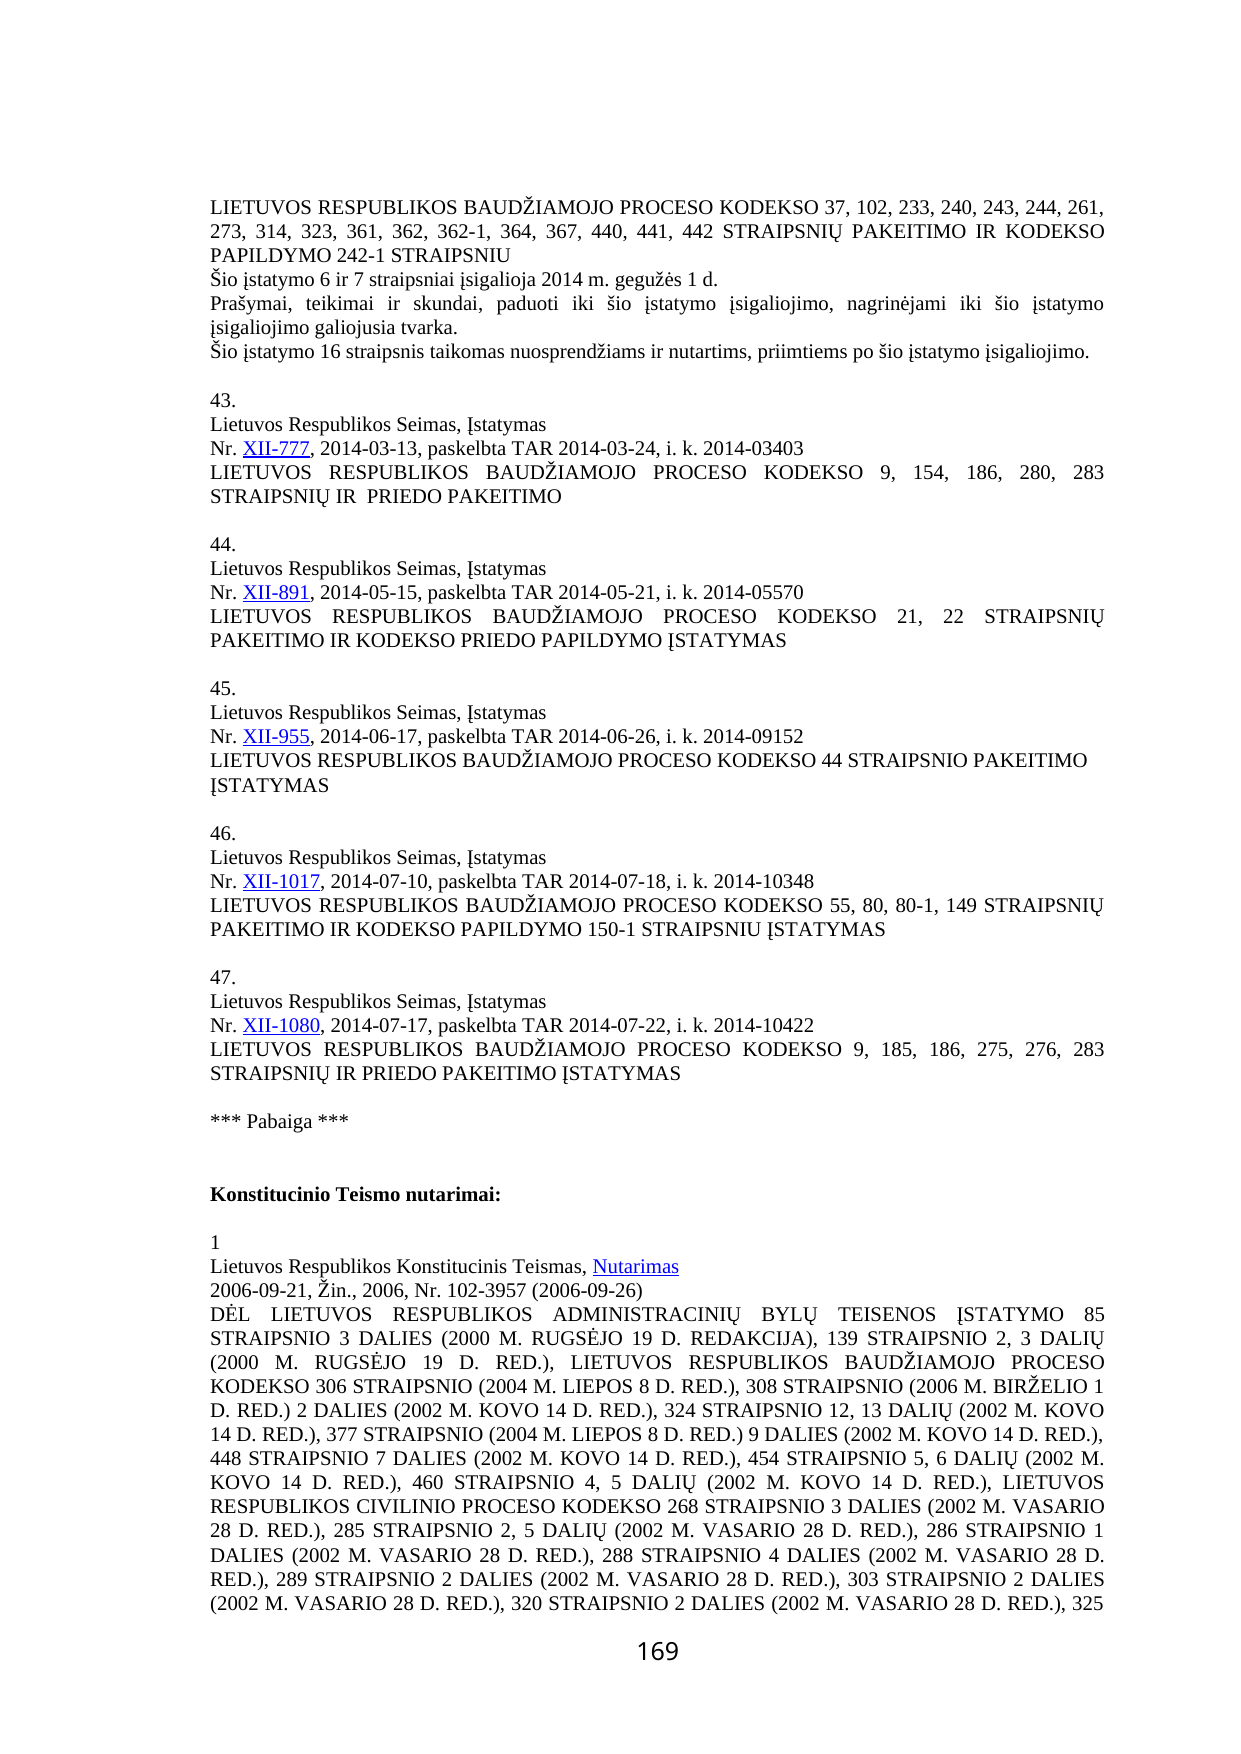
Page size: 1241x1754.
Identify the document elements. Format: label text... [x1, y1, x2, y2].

text Lietuvos Respublikos Seimas, Įstatymas [210, 845, 1106, 869]
text *** Pabaiga *** [210, 1109, 1106, 1133]
text DĖL LIETUVOS RESPUBLIKOS ADMINISTRACINIŲ BYLŲ TEISENOS ĮSTATYMO 85 STRAIPSNIO 3 DALIES (2000 M. RUGSĖJO 19 D. REDAKCIJA), 139 STRAIPSNIO 2, 3 DALIŲ (2000 M. RUGSĖJO 19 D. RED.), LIETUVOS RESPUBLIKOS BAUDŽIAMOJO PROCESO KODEKSO 306 STRAIPSNIO (2004 M. LIEPOS 8 D. RED.), 308 STRAIPSNIO (2006 M. BIRŽELIO 1 D. RED.) 2 DALIES (2002 M. KOVO 14 D. RED.), 324 STRAIPSNIO 12, 13 DALIŲ (2002 M. KOVO 14 D. RED.), 377 STRAIPSNIO (2004 M. LIEPOS 8 D. RED.) 9 DALIES (2002 M. KOVO 14 D. RED.), 448 STRAIPSNIO 7 DALIES (2002 M. KOVO 14 D. RED.), 454 STRAIPSNIO 5, 6 DALIŲ (2002 M. KOVO 14 D. RED.), 460 STRAIPSNIO 4, 5 DALIŲ (2002 M. KOVO 14 D. RED.), LIETUVOS RESPUBLIKOS CIVILINIO PROCESO KODEKSO 268 STRAIPSNIO 3 DALIES (2002 M. VASARIO 28 D. RED.), 285 STRAIPSNIO 2, 5 DALIŲ (2002 M. VASARIO 28 D. RED.), 286 STRAIPSNIO 1 DALIES (2002 M. VASARIO 28 D. RED.), 288 STRAIPSNIO 4 DALIES (2002 M. VASARIO 28 D. RED.), 289 STRAIPSNIO 2 DALIES (2002 M. VASARIO 28 D. RED.), 303 STRAIPSNIO 2 DALIES (2002 M. VASARIO 28 D. RED.), 320 STRAIPSNIO 2 DALIES (2002 M. VASARIO 28 D. RED.), 325 [210, 1302, 1106, 1615]
text Nr. XII-1080, 2014-07-17, paskelbta TAR 2014-07-22, i. k. 2014-10422 [210, 1013, 1106, 1037]
text LIETUVOS RESPUBLIKOS BAUDŽIAMOJO PROCESO KODEKSO 9, 185, 186, 275, 276, 283 STRAIPSNIŲ IR PRIEDO PAKEITIMO ĮSTATYMAS [210, 1037, 1106, 1085]
text Šio įstatymo 6 ir 7 straipsniai įsigalioja 2014 m. gegužės 1 d. [210, 267, 1106, 291]
text Lietuvos Respublikos Seimas, Įstatymas [210, 556, 1106, 580]
text LIETUVOS RESPUBLIKOS BAUDŽIAMOJO PROCESO KODEKSO 9, 154, 186, 280, 283 STRAIPSNIŲ IR PRIEDO PAKEITIMO [210, 460, 1106, 508]
text Konstitucinio Teismo nutarimai: [210, 1182, 1106, 1206]
text Nr. XII-777, 2014-03-13, paskelbta TAR 2014-03-24, i. k. 2014-03403 [210, 436, 1106, 460]
text 46. [210, 821, 1106, 845]
text Nr. XII-955, 2014-06-17, paskelbta TAR 2014-06-26, i. k. 2014-09152 [210, 724, 1106, 748]
text Nr. XII-891, 2014-05-15, paskelbta TAR 2014-05-21, i. k. 2014-05570 [210, 580, 1106, 604]
text 1 [210, 1230, 1106, 1254]
text LIETUVOS RESPUBLIKOS BAUDŽIAMOJO PROCESO KODEKSO 37, 102, 233, 240, 243, 244, 261, 273, 314, 323, 361, 362, 362-1, 364, 367, 440, 441, 442 STRAIPSNIŲ PAKEITIMO IR KODEKSO PAPILDYMO 242-1 STRAIPSNIU [210, 195, 1106, 267]
text LIETUVOS RESPUBLIKOS BAUDŽIAMOJO PROCESO KODEKSO 21, 22 STRAIPSNIŲ PAKEITIMO IR KODEKSO PRIEDO PAPILDYMO ĮSTATYMAS [210, 604, 1106, 652]
text Nr. XII-1017, 2014-07-10, paskelbta TAR 2014-07-18, i. k. 2014-10348 [210, 869, 1106, 893]
text Lietuvos Respublikos Konstitucinis Teismas, Nutarimas [210, 1254, 1106, 1278]
text Šio įstatymo 16 straipsnis taikomas nuosprendžiams ir nutartims, priimtiems po šio įstatymo įsigaliojimo. [210, 339, 1106, 363]
text 47. [210, 965, 1106, 989]
text Prašymai, teikimai ir skundai, paduoti iki šio įstatymo įsigaliojimo, nagrinėjami iki šio įstatymo įsigaliojimo galiojusia tvarka. [210, 291, 1106, 339]
text 2006-09-21, Žin., 2006, Nr. 102-3957 (2006-09-26) [210, 1278, 1106, 1302]
text Lietuvos Respublikos Seimas, Įstatymas [210, 700, 1106, 724]
text Lietuvos Respublikos Seimas, Įstatymas [210, 412, 1106, 436]
text 44. [210, 532, 1106, 556]
text LIETUVOS RESPUBLIKOS BAUDŽIAMOJO PROCESO KODEKSO 44 STRAIPSNIO PAKEITIMO ĮSTATYMAS [210, 748, 1106, 797]
text Lietuvos Respublikos Seimas, Įstatymas [210, 989, 1106, 1013]
text 43. [210, 387, 1106, 412]
text LIETUVOS RESPUBLIKOS BAUDŽIAMOJO PROCESO KODEKSO 55, 80, 80-1, 149 STRAIPSNIŲ PAKEITIMO IR KODEKSO PAPILDYMO 150-1 STRAIPSNIU ĮSTATYMAS [210, 893, 1106, 941]
text 45. [210, 676, 1106, 700]
